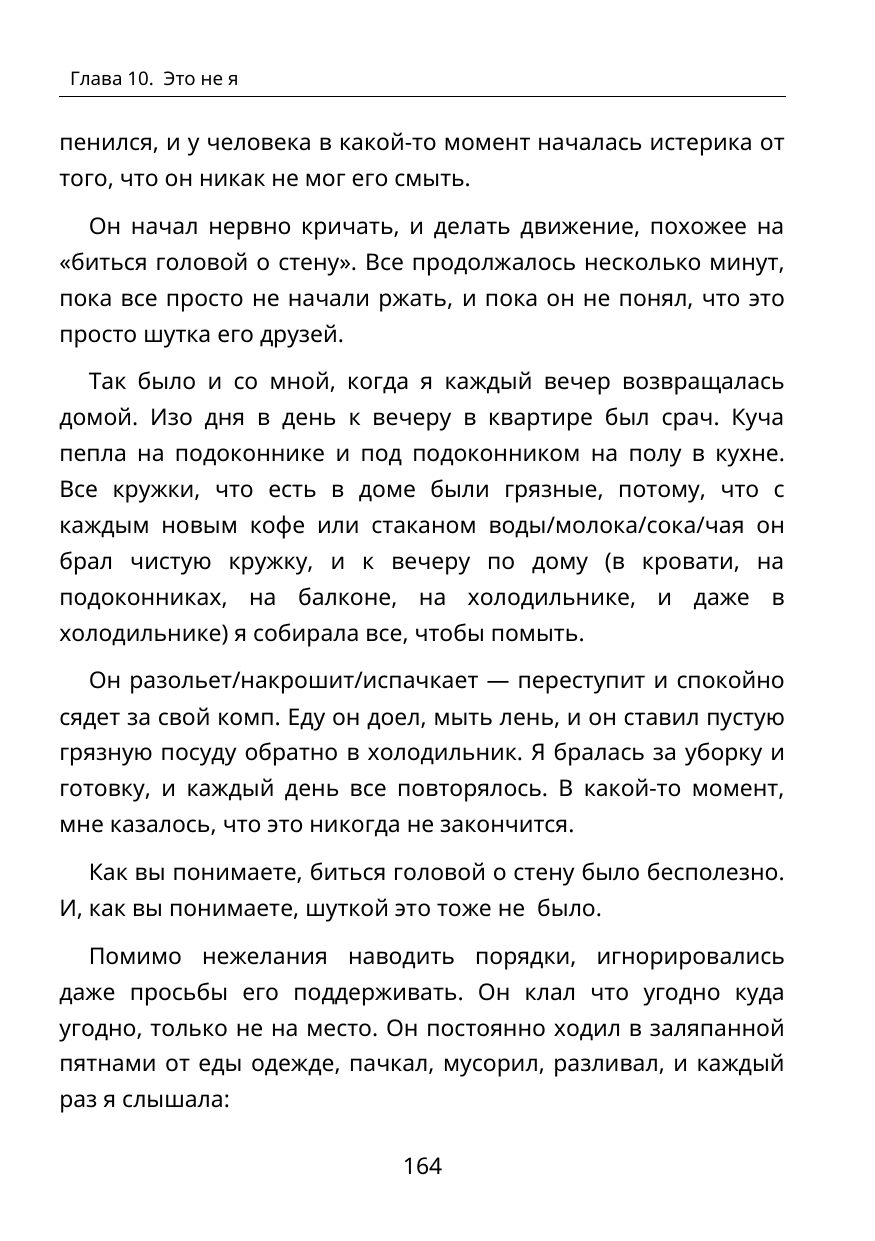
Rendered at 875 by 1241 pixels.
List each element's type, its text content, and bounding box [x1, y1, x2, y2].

text Он начал нервно кричать, и делать движение, похожее на «биться головой о стену». Все продолжалось несколько минут, пока все просто не начали ржать, и пока он не понял, что это просто шутка его друзей. [59, 210, 786, 349]
text Он разольет/накрошит/испачкает — переступит и спокойно сядет за свой комп. Еду он доел, мыть лень, и он ставил пустую грязную посуду обратно в холодильник. Я бралась за уборку и готовку, и каждый день все повторялось. В какой-то момент, мне казалось, что это никогда не закончится. [59, 664, 786, 839]
text Так было и со мной, когда я каждый вечер возвращалась домой. Изо дня в день к вечеру в квартире был срач. Куча пепла на подоконнике и под подоконником на полу в кухне. Все кружки, что есть в доме были грязные, потому, что с каждым новым кофе или стаканом воды/молока/сока/чая он брал чистую кружку, и к вечеру по дому (в кровати, на подоконниках, на балконе, на холодильнике, и даже в холодильнике) я собирала все, чтобы помыть. [59, 365, 786, 648]
text Помимо нежелания наводить порядки, игнорировались даже просьбы его поддерживать. Он клал что угодно куда угодно, только не на место. Он постоянно ходил в заляпанной пятнами от еды одежде, пачкал, мусорил, разливал, и каждый раз я слышала: [59, 939, 786, 1114]
text пенился, и у человека в какой-то момент началась истерика от того, что он никак не мог его смыть. [59, 126, 786, 193]
text Как вы понимаете, биться головой о стену было бесполезно. И, как вы понимаете, шуткой это тоже не было. [59, 856, 786, 923]
